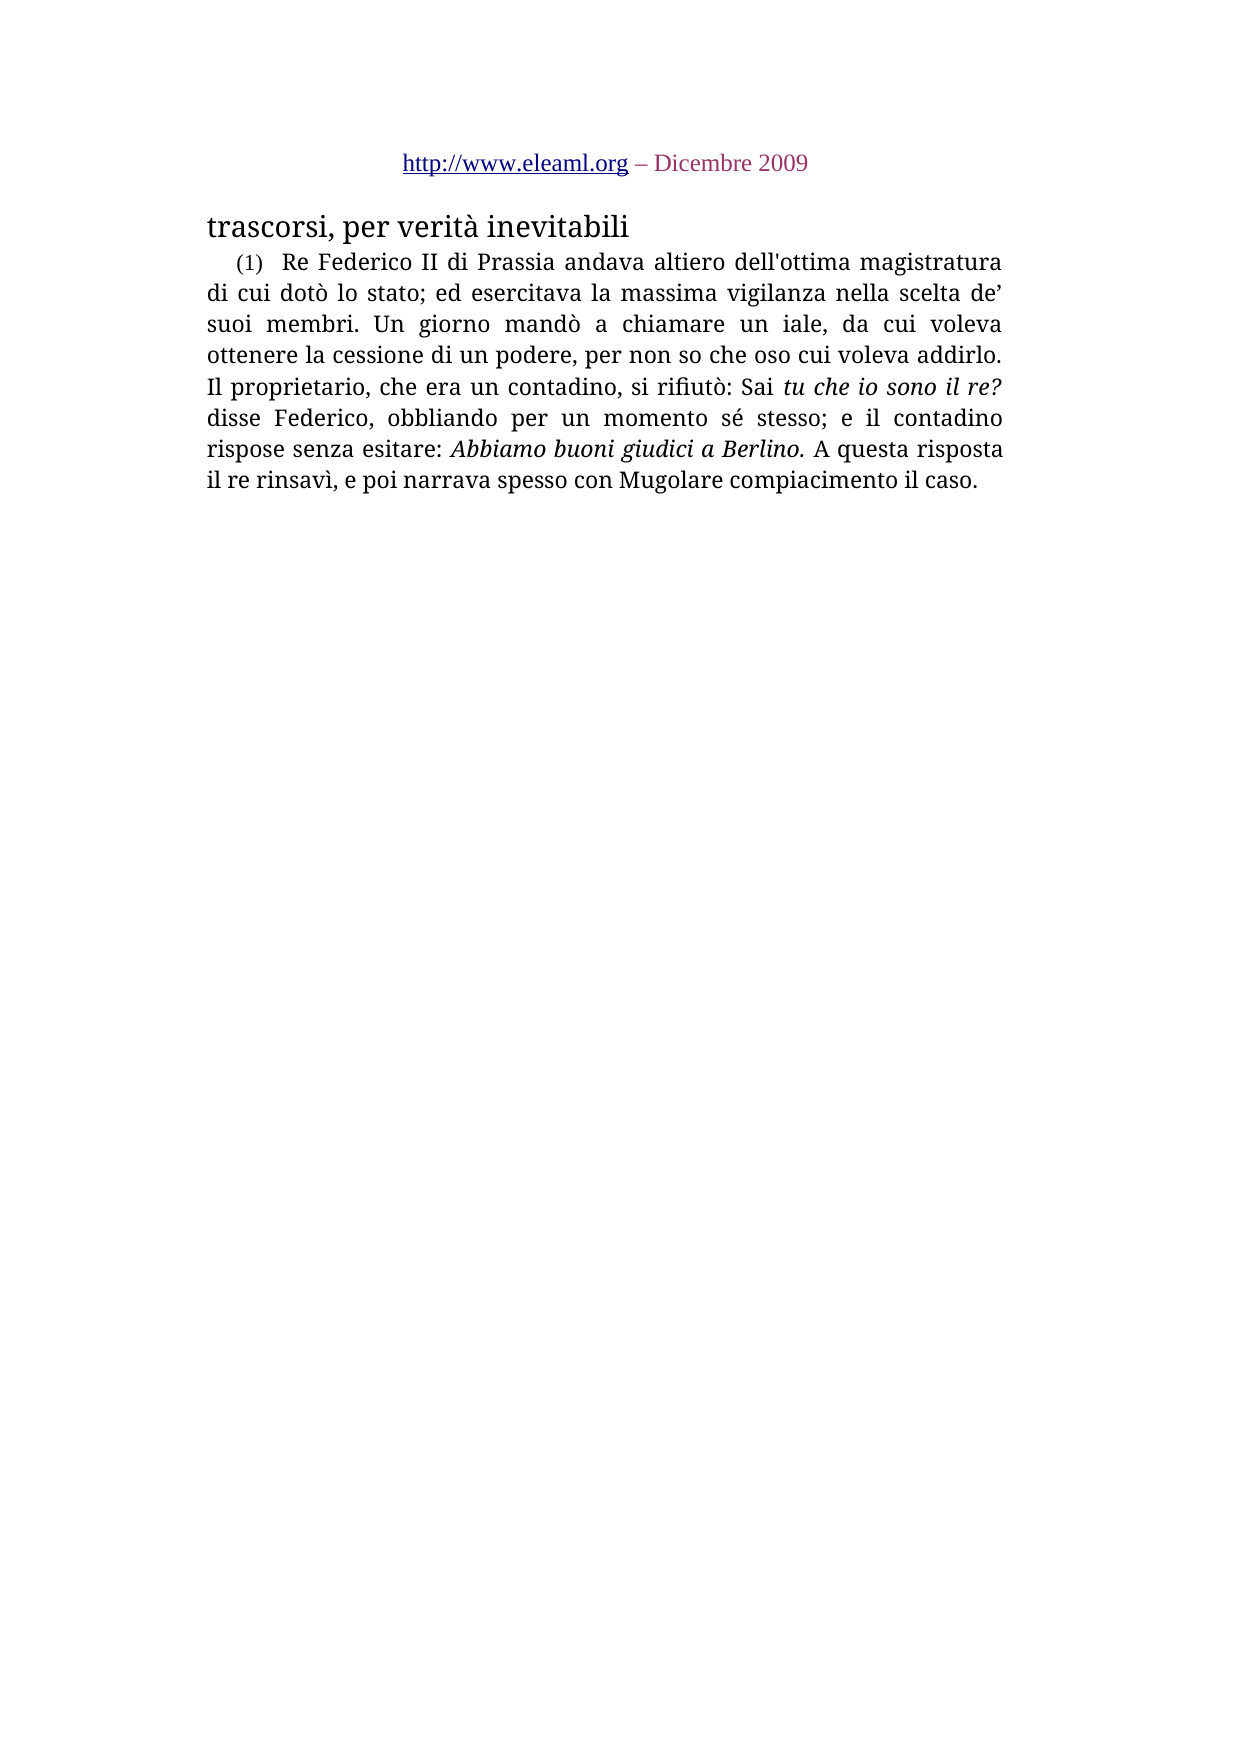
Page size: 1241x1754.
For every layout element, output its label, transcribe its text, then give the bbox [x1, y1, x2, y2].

list Re Federico II di Prassia andava altiero dell'ottima magistratura di cui dotò lo stato; ed esercitava la massima vigilanza nella scelta de’ suoi membri. Un giorno mandò a chiamare un iale, da cui voleva ottenere la cessione di un podere, per non so che oso cui voleva addirlo. Il proprietario, che era un contadino, si rifiutò: Sai tu che io sono il re? disse Federico, obbliando per un momento sé stesso; e il contadino rispose senza esitare: Abbiamo buoni giudici a Berlino. A questa risposta il re rinsavì, e poi narrava spesso con Mugolare compiacimento il caso. [207, 246, 1004, 496]
text trascorsi, per verità inevitabili [207, 206, 1004, 246]
